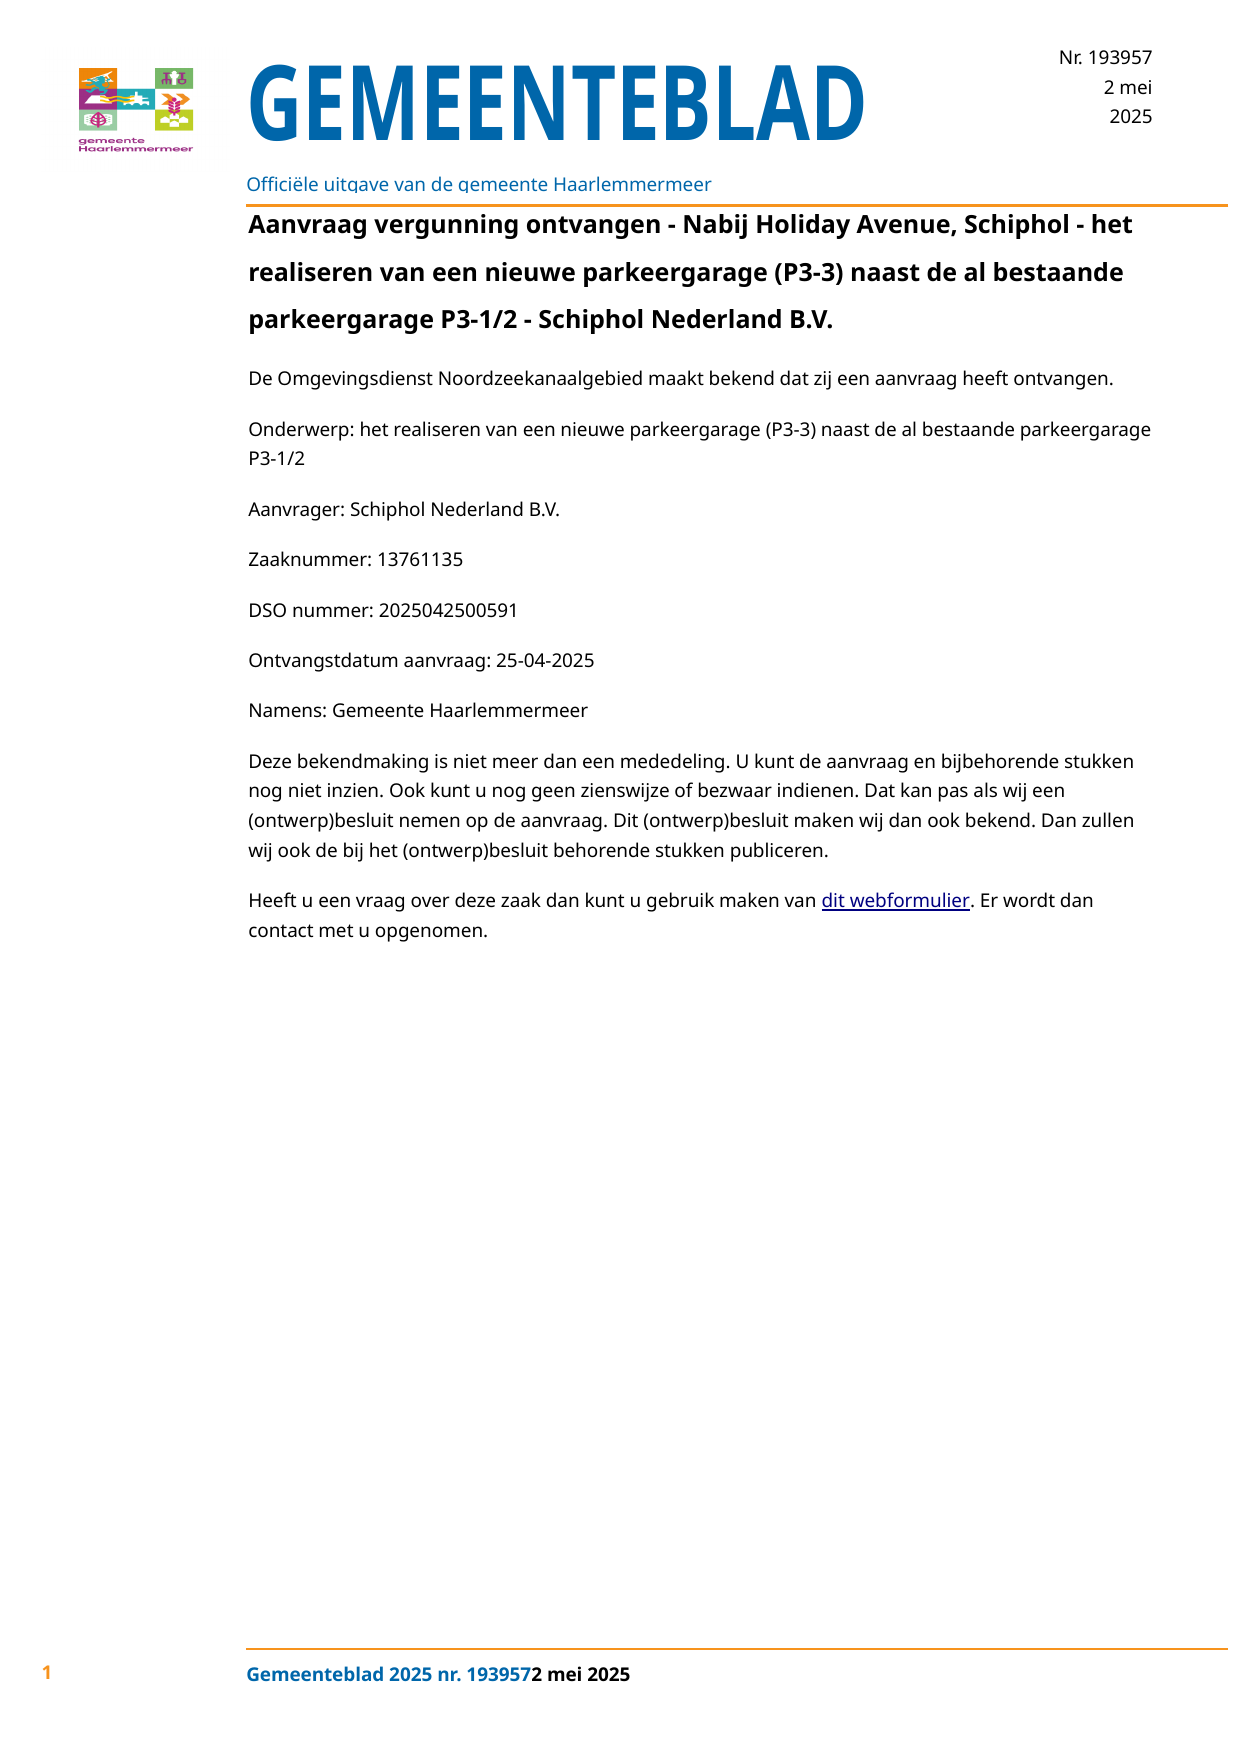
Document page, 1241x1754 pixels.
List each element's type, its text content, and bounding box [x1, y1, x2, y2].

text Aanvrager: Schiphol Nederland B.V. [248, 496, 1152, 522]
text DSO nummer: 2025042500591 [248, 597, 1152, 622]
text Deze bekendmaking is niet meer dan een mededeling. U kunt de aanvraag en bijbehorende stukken nog niet inzien. Ook kunt u nog geen zienswijze of bezwaar indienen. Dat kan pas als wij een (ontwerp)besluit nemen op de aanvraag. Dit (ontwerp)besluit maken wij dan ook bekend. Dan zullen wij ook de bij het (ontwerp)besluit behorende stukken publiceren. [248, 748, 1152, 862]
text Onderwerp: het realiseren van een nieuwe parkeergarage (P3-3) naast de al bestaande parkeergarage P3-1/2 [248, 416, 1152, 471]
text De Omgevingsdienst Noordzeekanaalgebied maakt bekend dat zij een aanvraag heeft ontvangen. [248, 366, 1152, 391]
text Zaaknummer: 13761135 [248, 546, 1152, 572]
text Ontvangstdatum aanvraag: 25-04-2025 [248, 647, 1152, 673]
text Heeft u een vraag over deze zaak dan kunt u gebruik maken van dit webformulier. Er wordt dan contact met u opgenomen. [248, 887, 1152, 942]
picture [41, 47, 231, 172]
text Namens: Gemeente Haarlemmermeer [248, 698, 1152, 723]
text Aanvraag vergunning ontvangen - Nabij Holiday Avenue, Schiphol - het realiseren van een nieuwe parkeergarage (P3-3) naast de al bestaande parkeergarage P3-1/2 - Schiphol Nederland B.V. [248, 207, 1152, 336]
